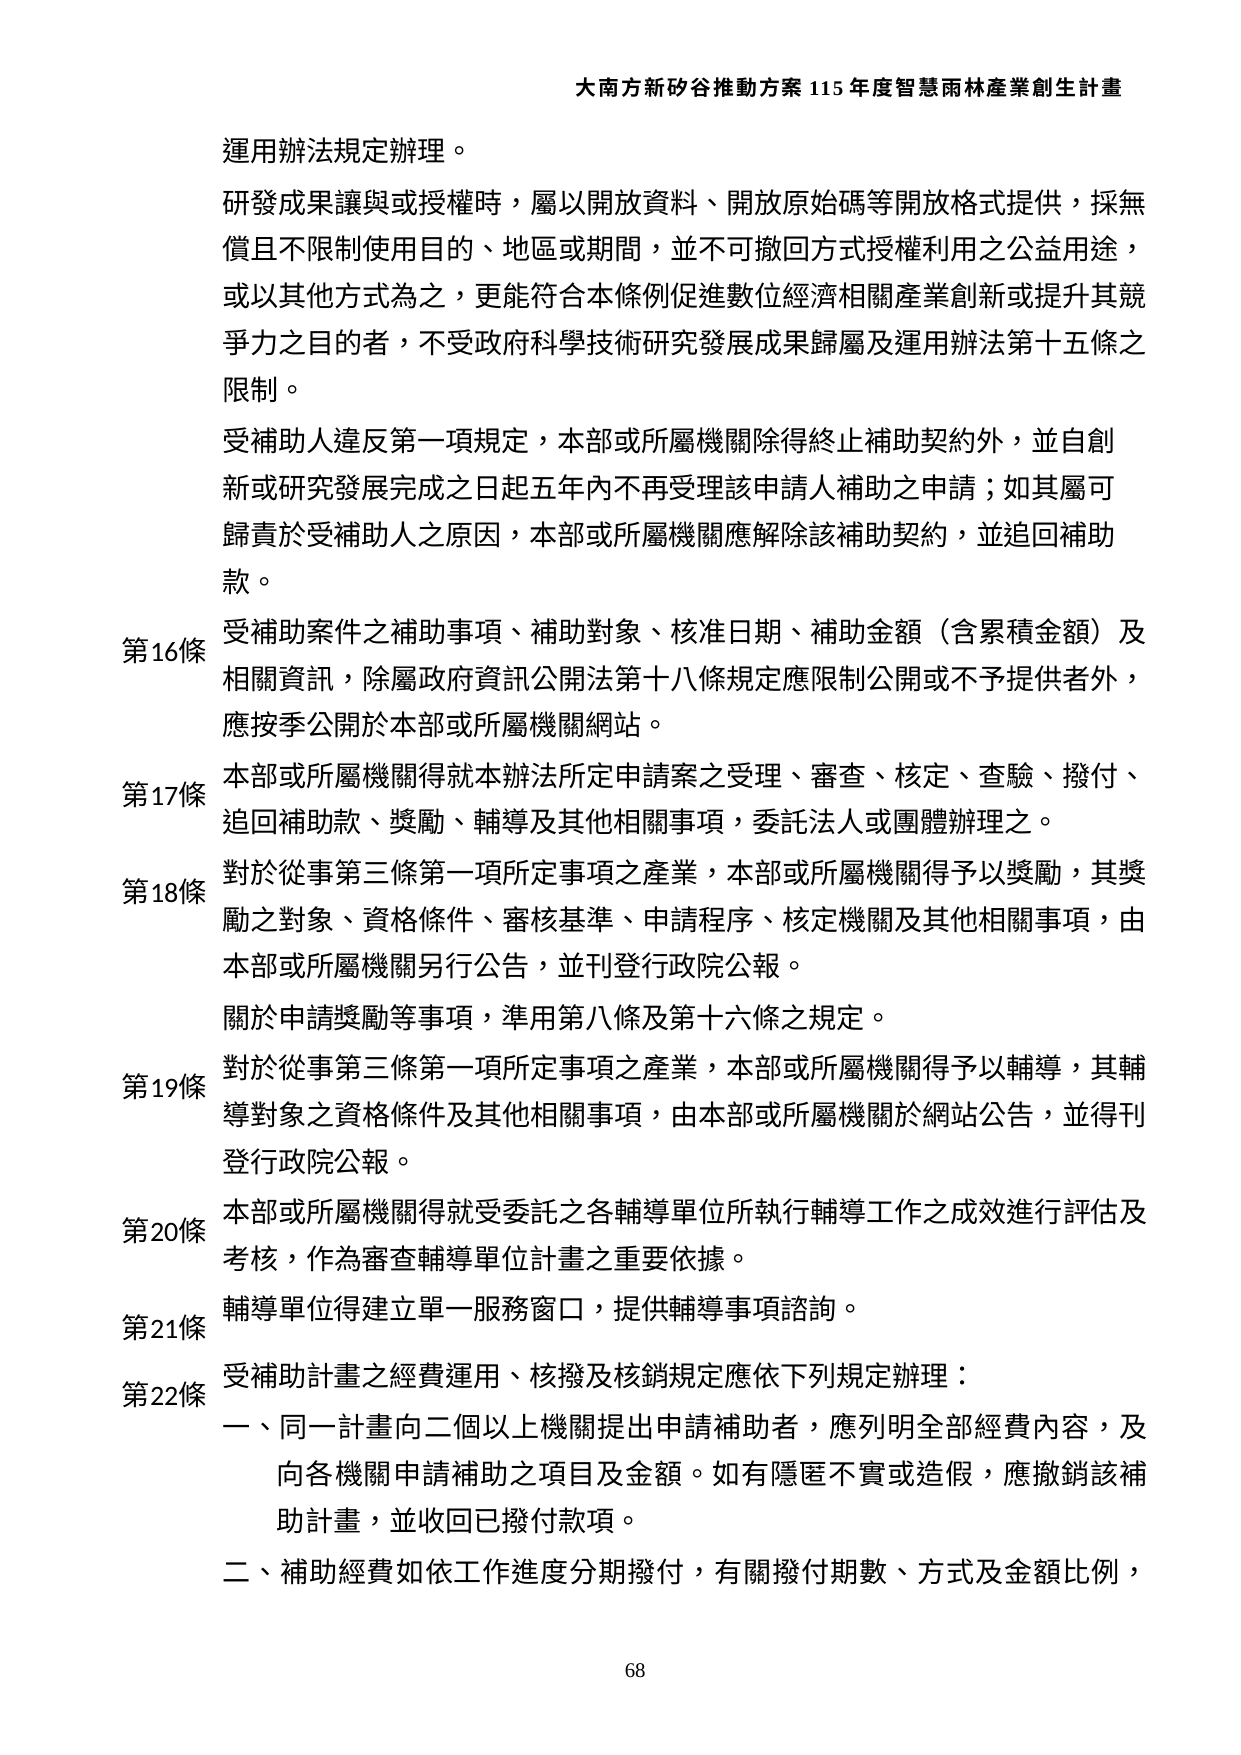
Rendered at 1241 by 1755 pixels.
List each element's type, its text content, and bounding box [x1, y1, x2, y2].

table_cell 第20條 [122, 1185, 222, 1282]
table_cell 本部或所屬機關得就受委託之各輔導單位所執行輔導工作之成效進行評估及考核，作為審查輔導單位計畫之重要依據。 [222, 1185, 1148, 1282]
table_cell 第22條 [122, 1349, 222, 1624]
table_cell 第17條 [122, 749, 222, 846]
table_cell 輔導單位得建立單一服務窗口，提供輔導事項諮詢。 [222, 1282, 1148, 1349]
table_cell 受補助案件之補助事項、補助對象、核准日期、補助金額（含累積金額）及相關資訊，除屬政府資訊公開法第十八條規定應限制公開或不予提供者外，應按季公開於本部或所屬機關網站。 [222, 605, 1148, 749]
table_cell 對於從事第三條第一項所定事項之產業，本部或所屬機關得予以輔導，其輔導對象之資格條件及其他相關事項，由本部或所屬機關於網站公告，並得刊登行政院公報。 [222, 1041, 1148, 1185]
table_cell 第21條 [122, 1282, 222, 1349]
table_cell 本部或所屬機關得就本辦法所定申請案之受理、審查、核定、查驗、撥付、追回補助款、獎勵、輔導及其他相關事項，委託法人或團體辦理之。 [222, 749, 1148, 846]
table_cell 第16條 [122, 605, 222, 749]
table_cell 運用辦法規定辦理。 研發成果讓與或授權時，屬以開放資料、開放原始碼等開放格式提供，採無償且不限制使用目的、地區或期間，並不可撤回方式授權利用之公益用途，或以其他方式為之，更能符合本條例促進數位經濟相關產業創新或提升其競爭力之目的者，不受政府科學技術研究發展成果歸屬及運用辦法第十五條之限制。 受補助人違反第一項規定，本部或所屬機關除得終止補助契約外，並自創新或研究發展完成之日起五年內不再受理該申請人補助之申請；如其屬可歸責於受補助人之原因，本部或所屬機關應解除該補助契約，並追回補助款。 [222, 124, 1148, 605]
table_cell 第19條 [122, 1041, 222, 1185]
table_cell 對於從事第三條第一項所定事項之產業，本部或所屬機關得予以獎勵，其獎勵之對象、資格條件、審核基準、申請程序、核定機關及其他相關事項，由本部或所屬機關另行公告，並刊登行政院公報。 關於申請獎勵等事項，準用第八條及第十六條之規定。 [222, 846, 1148, 1041]
table_cell 第18條 [122, 846, 222, 1041]
table_cell [122, 124, 222, 605]
table_cell 受補助計畫之經費運用、核撥及核銷規定應依下列規定辦理： 一、同一計畫向二個以上機關提出申請補助者，應列明全部經費內容，及向各機關申請補助之項目及金額。如有隱匿不實或造假，應撤銷該補助計畫，並收回已撥付款項。 二、補助經費如依工作進度分期撥付，有關撥付期數、方式及金額比例， [222, 1349, 1148, 1624]
